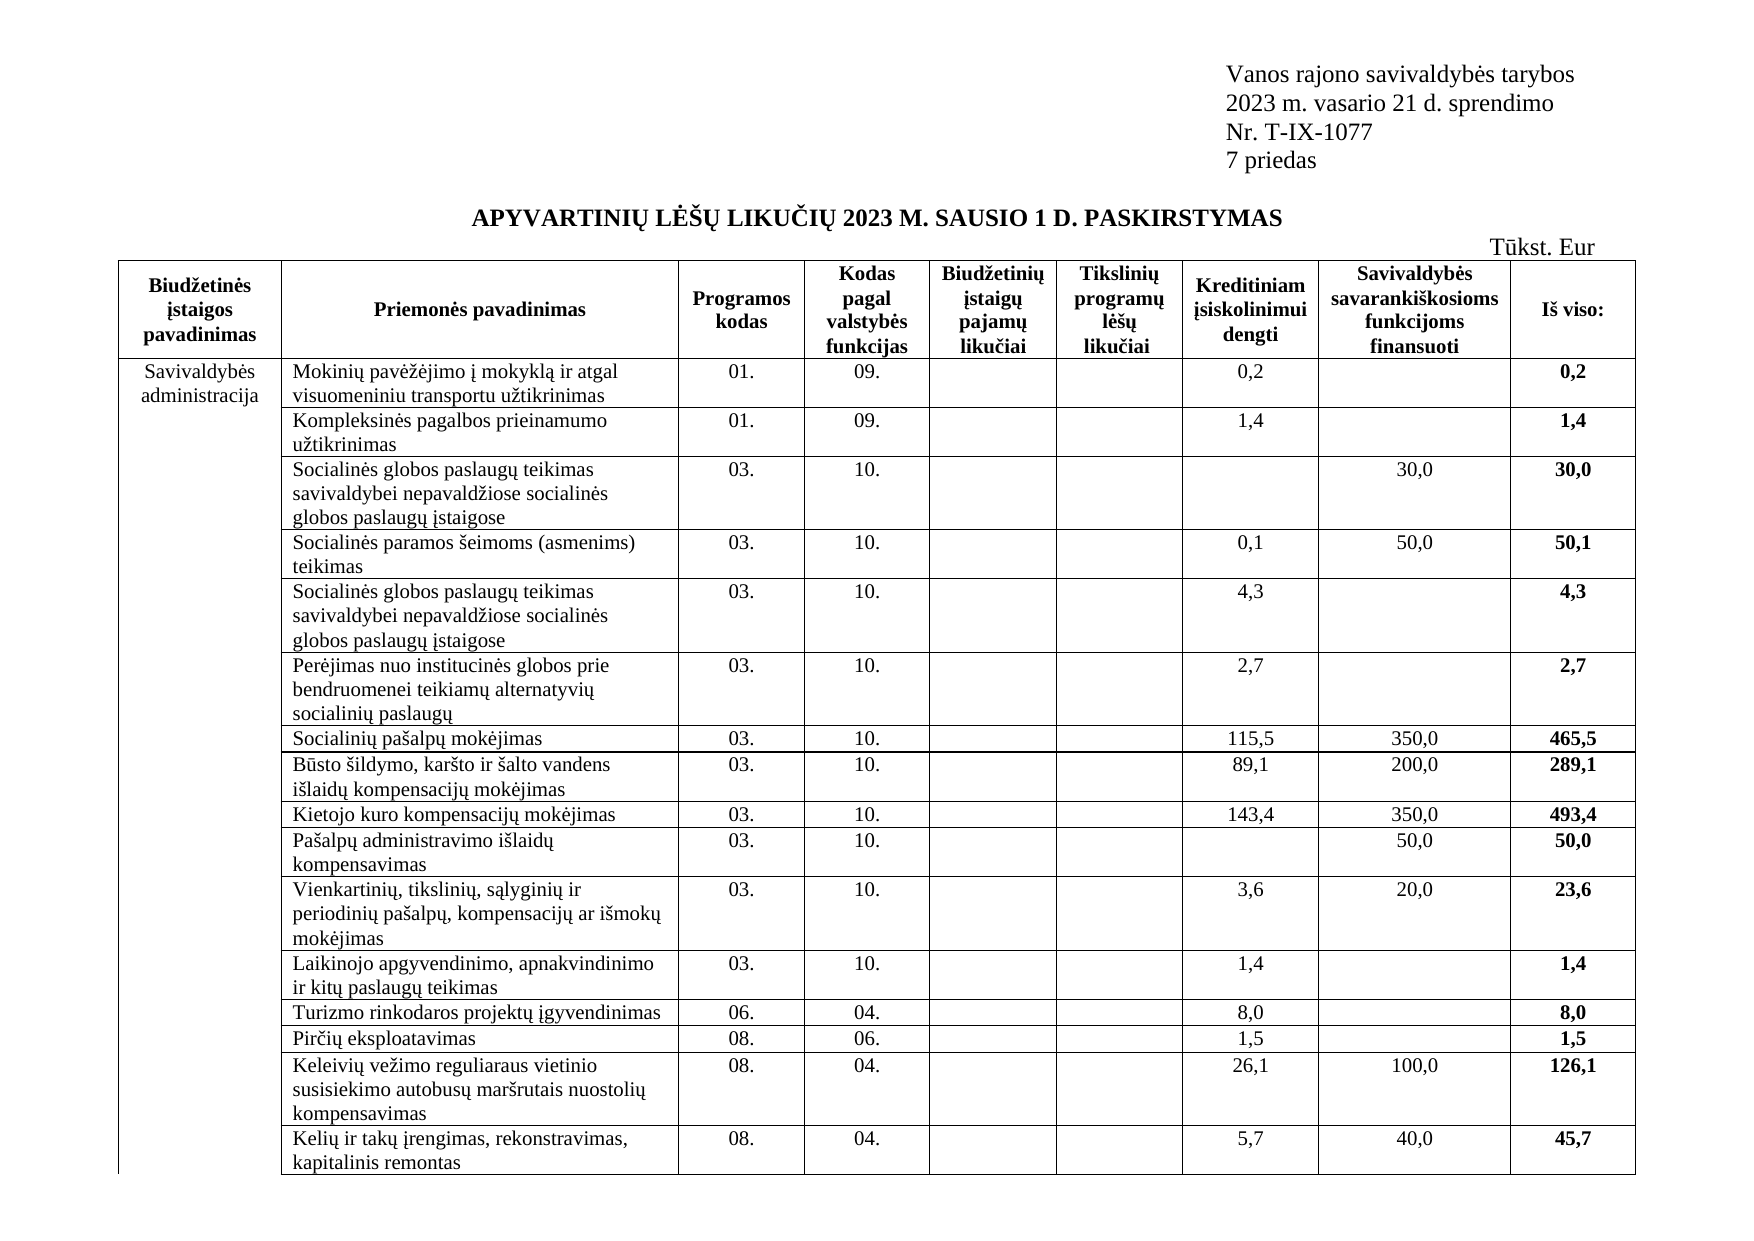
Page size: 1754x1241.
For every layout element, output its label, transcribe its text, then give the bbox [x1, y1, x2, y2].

table_header Priemonės pavadinimas [282, 261, 678, 358]
table_cell 4,3 [1511, 579, 1635, 652]
table_cell [1319, 579, 1510, 652]
table_cell [1057, 802, 1182, 827]
table_cell Socialinės globos paslaugų teikimas savivaldybei nepavaldžiose socialinės globos paslaugų įstaigose [282, 457, 678, 529]
table_cell 20,0 [1319, 877, 1510, 949]
table_header Iš viso: [1511, 261, 1635, 358]
table_cell [930, 653, 1056, 725]
table_cell [119, 652, 281, 725]
table_cell 06. [805, 1026, 929, 1052]
table_header Biudžetinių įstaigų pajamų likučiai [930, 261, 1056, 358]
table_cell 50,0 [1511, 828, 1635, 876]
table_cell [1319, 951, 1510, 999]
table_cell [1319, 408, 1510, 456]
table_cell [930, 828, 1056, 876]
table_cell [119, 1025, 281, 1052]
table_cell 10. [805, 802, 929, 827]
table_cell [1319, 359, 1510, 407]
table_cell 03. [679, 828, 804, 876]
table_cell 06. [679, 1000, 804, 1025]
table_cell [119, 1125, 281, 1174]
table_cell [1057, 457, 1182, 529]
table_cell [930, 1053, 1056, 1125]
table_cell [930, 726, 1056, 751]
table_cell [930, 408, 1056, 456]
table_cell Socialinės paramos šeimoms (asmenims) teikimas [282, 530, 678, 578]
table_cell [1057, 359, 1182, 407]
table_header Kreditiniam įsiskolinimui dengti [1183, 261, 1318, 358]
table_cell [1183, 828, 1318, 876]
table_cell [119, 456, 281, 529]
table_cell [930, 877, 1056, 949]
table_header Tikslinių programų lėšų likučiai [1057, 261, 1182, 358]
table_cell [119, 578, 281, 652]
table_cell 09. [805, 359, 929, 407]
table_cell [1057, 1026, 1182, 1052]
table_cell 10. [805, 457, 929, 529]
table_cell Vienkartinių, tikslinių, sąlyginių ir periodinių pašalpų, kompensacijų ar išmokų mokėjimas [282, 877, 678, 949]
table_cell [119, 725, 281, 751]
table_cell 04. [805, 1053, 929, 1125]
table_cell 350,0 [1319, 726, 1510, 751]
table_cell [119, 827, 281, 876]
table_cell 1,5 [1511, 1026, 1635, 1052]
table_cell 03. [679, 951, 804, 999]
table_cell [119, 751, 281, 801]
table_cell [1183, 457, 1318, 529]
table_cell Keleivių vežimo reguliaraus vietinio susisiekimo autobusų maršrutais nuostolių kompensavimas [282, 1053, 678, 1125]
table_cell 465,5 [1511, 726, 1635, 751]
table_cell 200,0 [1319, 753, 1510, 801]
table_cell 89,1 [1183, 753, 1318, 801]
table_cell 08. [679, 1126, 804, 1174]
table_cell 10. [805, 828, 929, 876]
table_cell 1,4 [1511, 408, 1635, 456]
table_cell 10. [805, 530, 929, 578]
table_cell 5,7 [1183, 1126, 1318, 1174]
table_cell 50,0 [1319, 530, 1510, 578]
text Tūkst. Eur [118, 232, 1595, 260]
text 2023 m. vasario 21 d. sprendimo [1226, 88, 1636, 117]
table_cell [930, 457, 1056, 529]
table_cell [930, 802, 1056, 827]
table_cell [119, 407, 281, 456]
table_cell [119, 1052, 281, 1125]
text Vanos rajono savivaldybės tarybos [1226, 59, 1636, 88]
table_cell 10. [805, 951, 929, 999]
table_cell 4,3 [1183, 579, 1318, 652]
table_cell 03. [679, 457, 804, 529]
table_header Programos kodas [679, 261, 804, 358]
table_cell 08. [679, 1026, 804, 1052]
table_cell [930, 1126, 1056, 1174]
table_cell 09. [805, 408, 929, 456]
table_cell [119, 999, 281, 1025]
text Nr. T-IX-1077 [1226, 117, 1636, 145]
table_cell Savivaldybės administracija [119, 359, 281, 407]
table_cell Pirčių eksploatavimas [282, 1026, 678, 1052]
table_cell [1319, 1026, 1510, 1052]
table_cell [1057, 530, 1182, 578]
table_cell [1057, 877, 1182, 949]
table_cell [1057, 828, 1182, 876]
table_cell 493,4 [1511, 802, 1635, 827]
table_cell 100,0 [1319, 1053, 1510, 1125]
table_cell 04. [805, 1000, 929, 1025]
table_cell 2,7 [1183, 653, 1318, 725]
table_cell 350,0 [1319, 802, 1510, 827]
table_cell [119, 950, 281, 999]
table_cell [1057, 753, 1182, 801]
table_header Savivaldybės savarankiškosioms funkcijoms finansuoti [1319, 261, 1510, 358]
table_cell [930, 1000, 1056, 1025]
table_cell [1057, 579, 1182, 652]
table_cell 2,7 [1511, 653, 1635, 725]
table_cell 0,2 [1183, 359, 1318, 407]
table_cell 126,1 [1511, 1053, 1635, 1125]
text ApyvartINIŲ lėšų likučių 2023 m. sausio 1 d. paskirstymas [118, 203, 1636, 232]
table_cell 3,6 [1183, 877, 1318, 949]
table_cell 10. [805, 877, 929, 949]
table_cell 03. [679, 530, 804, 578]
table_cell 01. [679, 408, 804, 456]
table_cell 30,0 [1319, 457, 1510, 529]
table_cell Kompleksinės pagalbos prieinamumo užtikrinimas [282, 408, 678, 456]
table_cell [930, 1026, 1056, 1052]
table_cell 03. [679, 726, 804, 751]
table_cell 1,5 [1183, 1026, 1318, 1052]
table_cell [930, 579, 1056, 652]
table_cell 03. [679, 579, 804, 652]
table_cell 8,0 [1511, 1000, 1635, 1025]
table_cell [930, 359, 1056, 407]
table_cell Turizmo rinkodaros projektų įgyvendinimas [282, 1000, 678, 1025]
table_cell 45,7 [1511, 1126, 1635, 1174]
table_cell [119, 801, 281, 827]
table_cell 1,4 [1511, 951, 1635, 999]
table_cell [1057, 1053, 1182, 1125]
table_cell Pašalpų administravimo išlaidų kompensavimas [282, 828, 678, 876]
table_cell 03. [679, 802, 804, 827]
table_cell [1057, 1126, 1182, 1174]
table_cell 8,0 [1183, 1000, 1318, 1025]
table_cell Perėjimas nuo institucinės globos prie bendruomenei teikiamų alternatyvių socialinių paslaugų [282, 653, 678, 725]
table_header Kodas pagal valstybės funkcijas [805, 261, 929, 358]
table_cell 03. [679, 653, 804, 725]
table_cell 30,0 [1511, 457, 1635, 529]
table_cell 03. [679, 877, 804, 949]
table_cell [1057, 951, 1182, 999]
table_cell Laikinojo apgyvendinimo, apnakvindinimo ir kitų paslaugų teikimas [282, 951, 678, 999]
table_cell 04. [805, 1126, 929, 1174]
table_cell 08. [679, 1053, 804, 1125]
table_cell 10. [805, 753, 929, 801]
table_cell 143,4 [1183, 802, 1318, 827]
table_cell Socialinės globos paslaugų teikimas savivaldybei nepavaldžiose socialinės globos paslaugų įstaigose [282, 579, 678, 652]
table_cell 0,2 [1511, 359, 1635, 407]
table_cell 289,1 [1511, 753, 1635, 801]
table_cell 1,4 [1183, 951, 1318, 999]
table_cell 23,6 [1511, 877, 1635, 949]
table_cell 26,1 [1183, 1053, 1318, 1125]
table_cell Mokinių pavėžėjimo į mokyklą ir atgal visuomeniniu transportu užtikrinimas [282, 359, 678, 407]
table_cell Kelių ir takų įrengimas, rekonstravimas, kapitalinis remontas [282, 1126, 678, 1174]
table_cell [119, 876, 281, 949]
table_cell [930, 753, 1056, 801]
table_cell 10. [805, 726, 929, 751]
table_cell 1,4 [1183, 408, 1318, 456]
table_cell 10. [805, 653, 929, 725]
table_cell 03. [679, 753, 804, 801]
table_cell [1057, 653, 1182, 725]
text 7 priedas [1226, 145, 1636, 174]
table_cell Būsto šildymo, karšto ir šalto vandens išlaidų kompensacijų mokėjimas [282, 753, 678, 801]
table_cell [1057, 1000, 1182, 1025]
table_cell [930, 530, 1056, 578]
table_cell [1319, 653, 1510, 725]
table_cell [119, 529, 281, 578]
table_cell 115,5 [1183, 726, 1318, 751]
table_cell 50,1 [1511, 530, 1635, 578]
table_header Biudžetinės įstaigos pavadinimas [119, 261, 281, 358]
table_cell 01. [679, 359, 804, 407]
table_cell 10. [805, 579, 929, 652]
table_cell [1319, 1000, 1510, 1025]
table_cell [930, 951, 1056, 999]
table_cell 0,1 [1183, 530, 1318, 578]
table_cell 40,0 [1319, 1126, 1510, 1174]
table_cell [1057, 408, 1182, 456]
table_cell 50,0 [1319, 828, 1510, 876]
table_cell [1057, 726, 1182, 751]
table_cell Kietojo kuro kompensacijų mokėjimas [282, 802, 678, 827]
table_cell Socialinių pašalpų mokėjimas [282, 726, 678, 751]
